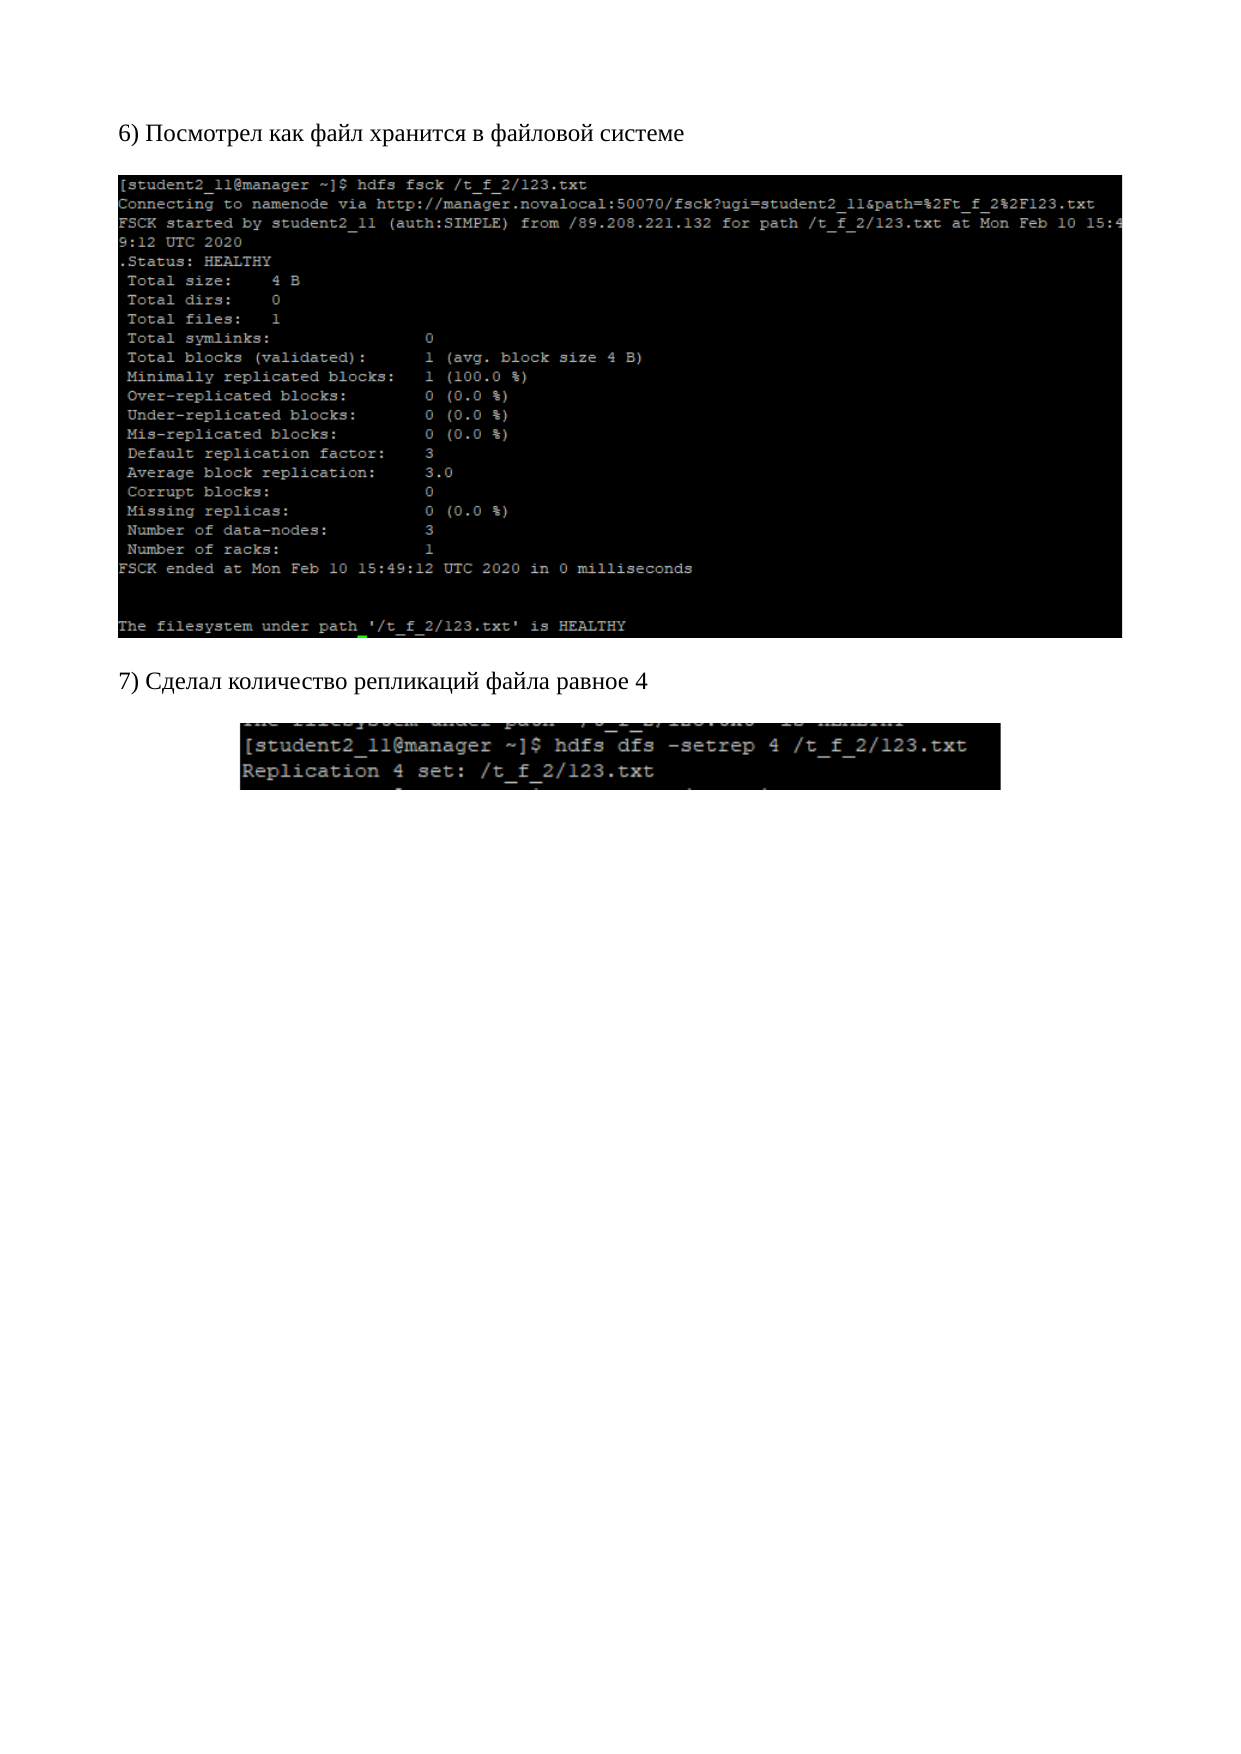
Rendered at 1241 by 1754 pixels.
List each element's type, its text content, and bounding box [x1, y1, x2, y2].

picture [239, 723, 1001, 790]
text 6) Посмотрел как файл хранится в файловой системе [118, 118, 1122, 147]
text 7) Сделал количество репликаций файла равное 4 [118, 666, 1122, 695]
picture [118, 175, 1123, 638]
